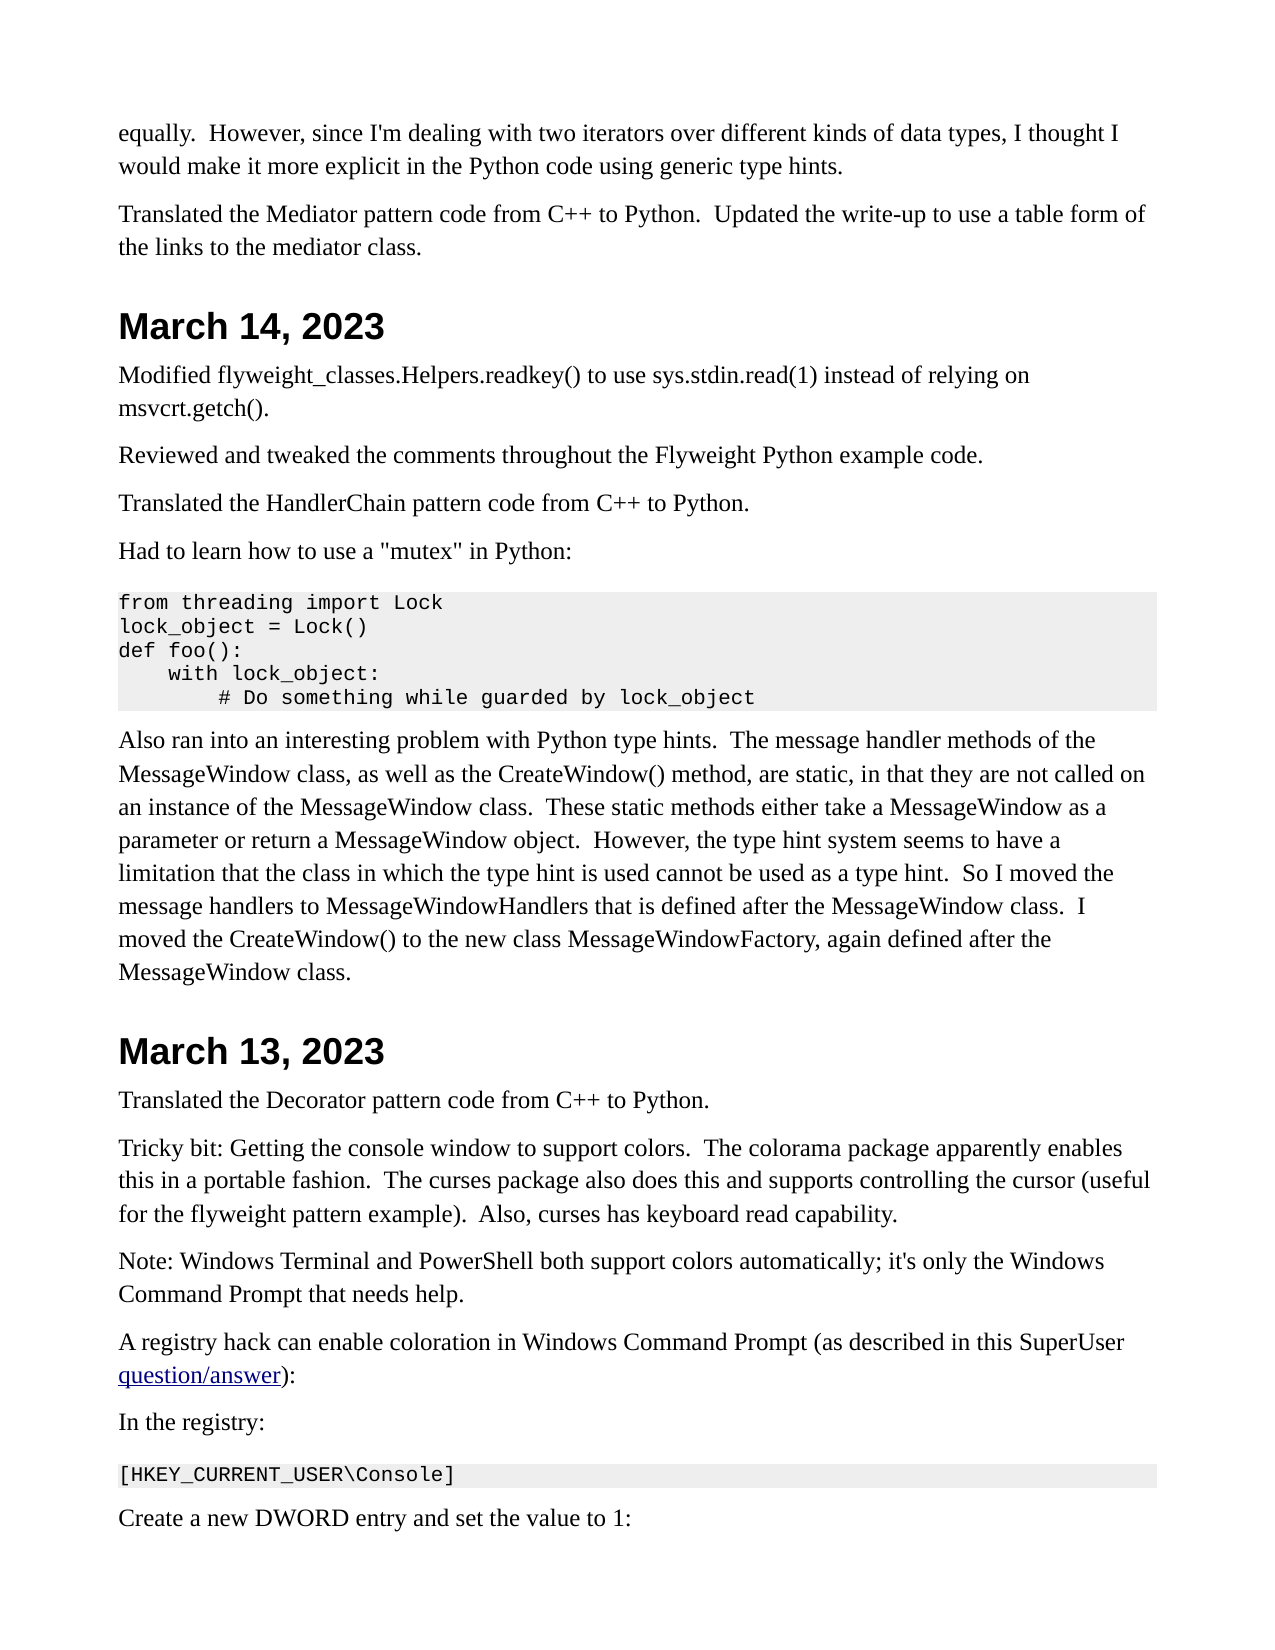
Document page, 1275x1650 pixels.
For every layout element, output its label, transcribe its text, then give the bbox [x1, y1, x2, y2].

text Translated the Mediator pattern code from C++ to Python. Updated the write-up to use a table form of the links to the mediator class. [118, 199, 1157, 261]
text Also ran into an interesting problem with Python type hints. The message handler methods of the MessageWindow class, as well as the CreateWindow() method, are static, in that they are not called on an instance of the MessageWindow class. These static methods either take a MessageWindow as a parameter or return a MessageWindow object. However, the type hint system seems to have a limitation that the class in which the type hint is used cannot be used as a type hint. So I moved the message handlers to MessageWindowHandlers that is defined after the MessageWindow class. I moved the CreateWindow() to the new class MessageWindowFactory, again defined after the MessageWindow class. [118, 726, 1157, 986]
subtitle March 14, 2023 [118, 304, 1157, 347]
text Translated the Decorator pattern code from C++ to Python. [118, 1085, 1157, 1114]
text Reviewed and tweaked the comments throughout the Flyweight Python example code. [118, 441, 1157, 469]
text Note: Windows Terminal and PowerShell both support colors automatically; it's only the Windows Command Prompt that needs help. [118, 1246, 1157, 1308]
text Tricky bit: Getting the console window to support colors. The colorama package apparently enables this in a portable fashion. The curses package also does this and supports controlling the cursor (useful for the flyweight pattern example). Also, curses has keyboard read capability. [118, 1133, 1157, 1227]
subtitle March 13, 2023 [118, 1029, 1157, 1072]
text Had to learn how to use a "mutex" in Python: [118, 536, 1157, 564]
text A registry hack can enable coloration in Windows Command Prompt (as described in this SuperUser question/answer): [118, 1327, 1157, 1389]
text def foo(): [118, 640, 1157, 663]
text with lock_object: [118, 663, 1157, 687]
text [HKEY_CURRENT_USER\Console] [118, 1464, 1157, 1488]
text equally. However, since I'm dealing with two iterators over different kinds of data types, I thought I would make it more explicit in the Python code using generic type hints. [118, 118, 1157, 180]
text # Do something while guarded by lock_object [118, 687, 1157, 711]
text In the registry: [118, 1407, 1157, 1436]
text Create a new DWORD entry and set the value to 1: [118, 1503, 1157, 1531]
text Translated the HandlerChain pattern code from C++ to Python. [118, 488, 1157, 517]
text lock_object = Lock() [118, 616, 1157, 640]
text Modified flyweight_classes.Helpers.readkey() to use sys.stdin.read(1) instead of relying on msvcrt.getch(). [118, 360, 1157, 422]
text from threading import Lock [118, 592, 1157, 616]
